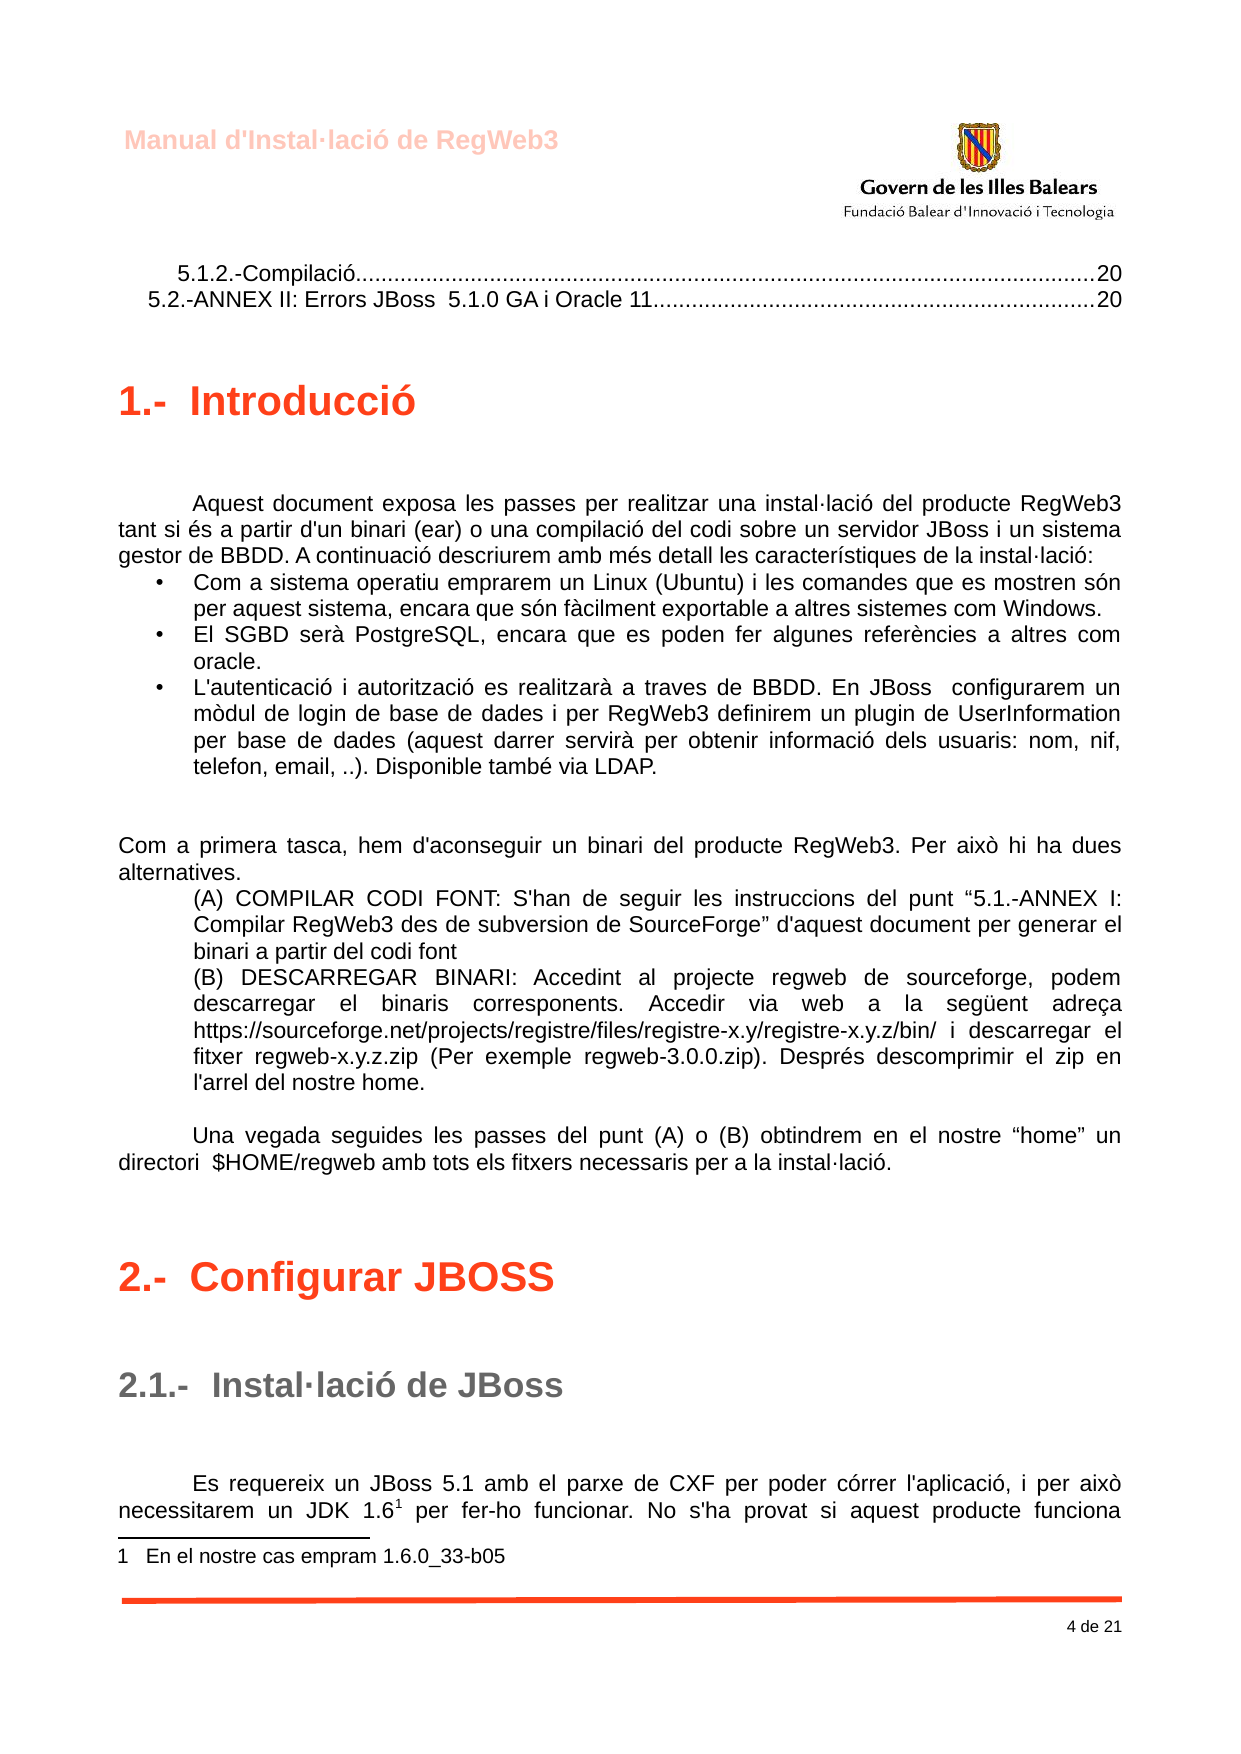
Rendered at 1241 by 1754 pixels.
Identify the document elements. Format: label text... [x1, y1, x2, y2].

text Com a primera tasca, hem d'aconseguir un binari del producte RegWeb3. Per això hi ha dues alternatives. [118, 832, 1122, 885]
text En el nostre cas empram 1.6.0_33-b05 [117, 1544, 1122, 1568]
text 5.1.2.-Compilació 20 [177, 260, 1122, 286]
list El SGBD serà PostgreSQL, encara que es poden fer algunes referències a altres com oracle. [156, 621, 1122, 674]
text 5.2.-ANNEX II: Errors JBoss 5.1.0 GA i Oracle 11 20 [148, 286, 1122, 313]
subtitle Configurar JBOSS [118, 1252, 1122, 1300]
subtitle Introducció [118, 376, 1122, 424]
text (A) COMPILAR CODI FONT: S'han de seguir les instruccions del punt “5.1.-ANNEX I: Compilar RegWeb3 des de subversion de SourceForge” d'aquest document per generar el binari a partir del codi font [193, 885, 1122, 964]
picture [840, 123, 1117, 220]
text Una vegada seguides les passes del punt (A) o (B) obtindrem en el nostre “home” un directori $HOME/regweb amb tots els fitxers necessaris per a la instal·lació. [118, 1122, 1122, 1175]
list Com a sistema operatiu emprarem un Linux (Ubuntu) i les comandes que es mostren són per aquest sistema, encara que són fàcilment exportable a altres sistemes com Windows. [156, 569, 1122, 621]
subtitle Instal·lació de JBoss [118, 1364, 1122, 1405]
text (B) DESCARREGAR BINARI: Accedint al projecte regweb de sourceforge, podem descarregar el binaris corresponents. Accedir via web a la següent adreça https://sourceforge.net/projects/registre/files/registre-x.y/registre-x.y.z/bin/ i descarregar el fitxer regweb-x.y.z.zip (Per exemple regweb-3.0.0.zip). Després descomprimir el zip en l'arrel del nostre home. [193, 964, 1122, 1096]
list L'autenticació i autorització es realitzarà a traves de BBDD. En JBoss configurarem un mòdul de login de base de dades i per RegWeb3 definirem un plugin de UserInformation per base de dades (aquest darrer servirà per obtenir informació dels usuaris: nom, nif, telefon, email, ..). Disponible també via LDAP. [156, 674, 1122, 779]
text Aquest document exposa les passes per realitzar una instal·lació del producte RegWeb3 tant si és a partir d'un binari (ear) o una compilació del codi sobre un servidor JBoss i un sistema gestor de BBDD. A continuació descriurem amb més detall les característiques de la instal·lació: [118, 489, 1122, 569]
text Es requereix un JBoss 5.1 amb el parxe de CXF per poder córrer l'aplicació, i per això necessitarem un JDK 1.6 per fer-ho funcionar. No s'ha provat si aquest producte funciona [118, 1470, 1122, 1523]
